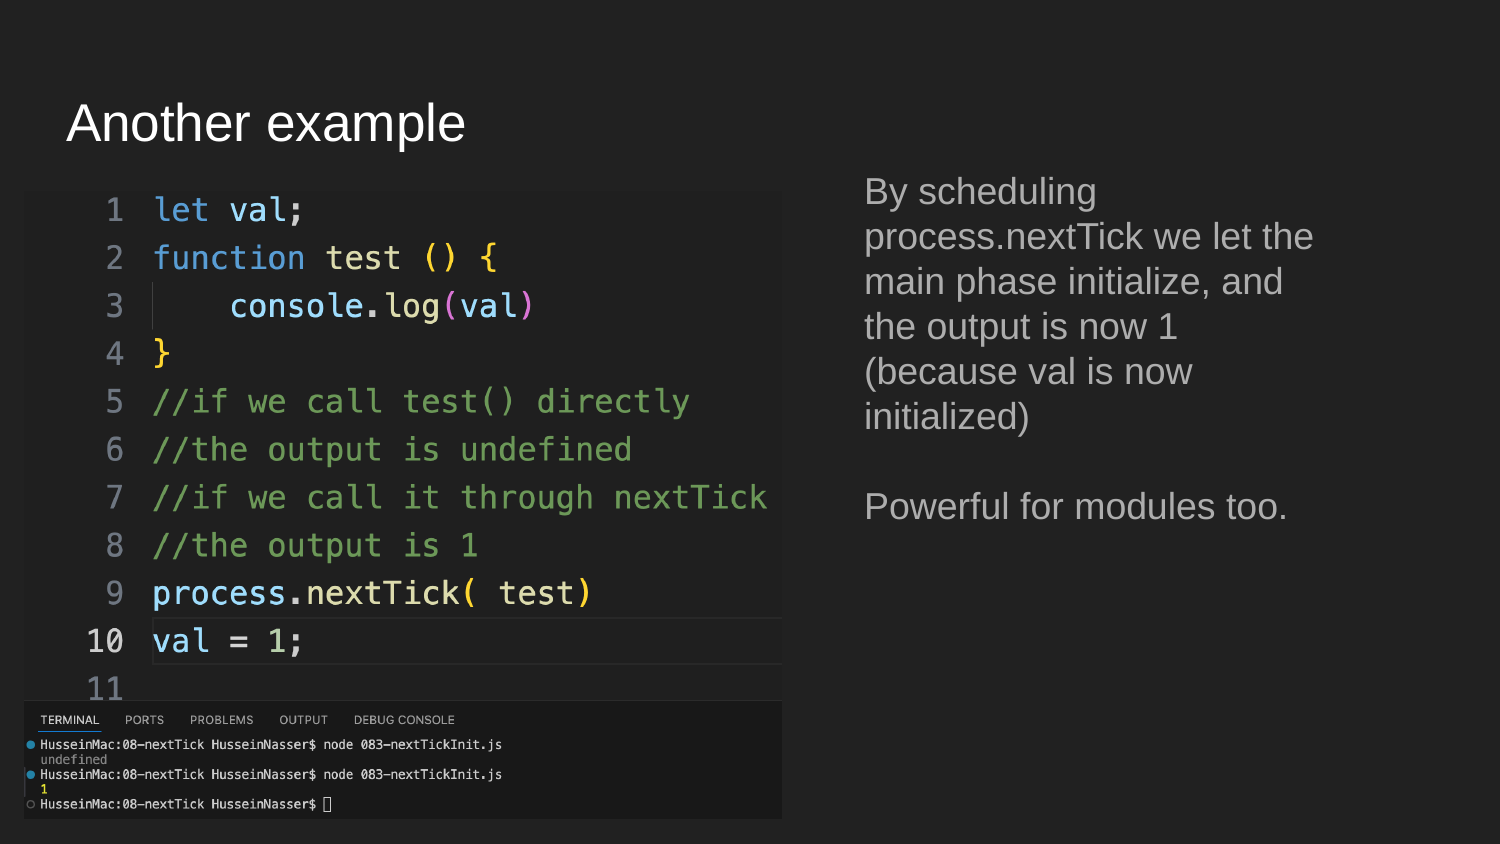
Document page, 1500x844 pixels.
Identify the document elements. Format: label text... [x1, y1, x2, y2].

text_box By scheduling process.nextTick we let the main phase initialize, and the output is now 1 (because val is now initialized) Powerful for modules too. [849, 152, 1340, 549]
title Another example [51, 72, 1449, 167]
picture [24, 191, 782, 819]
